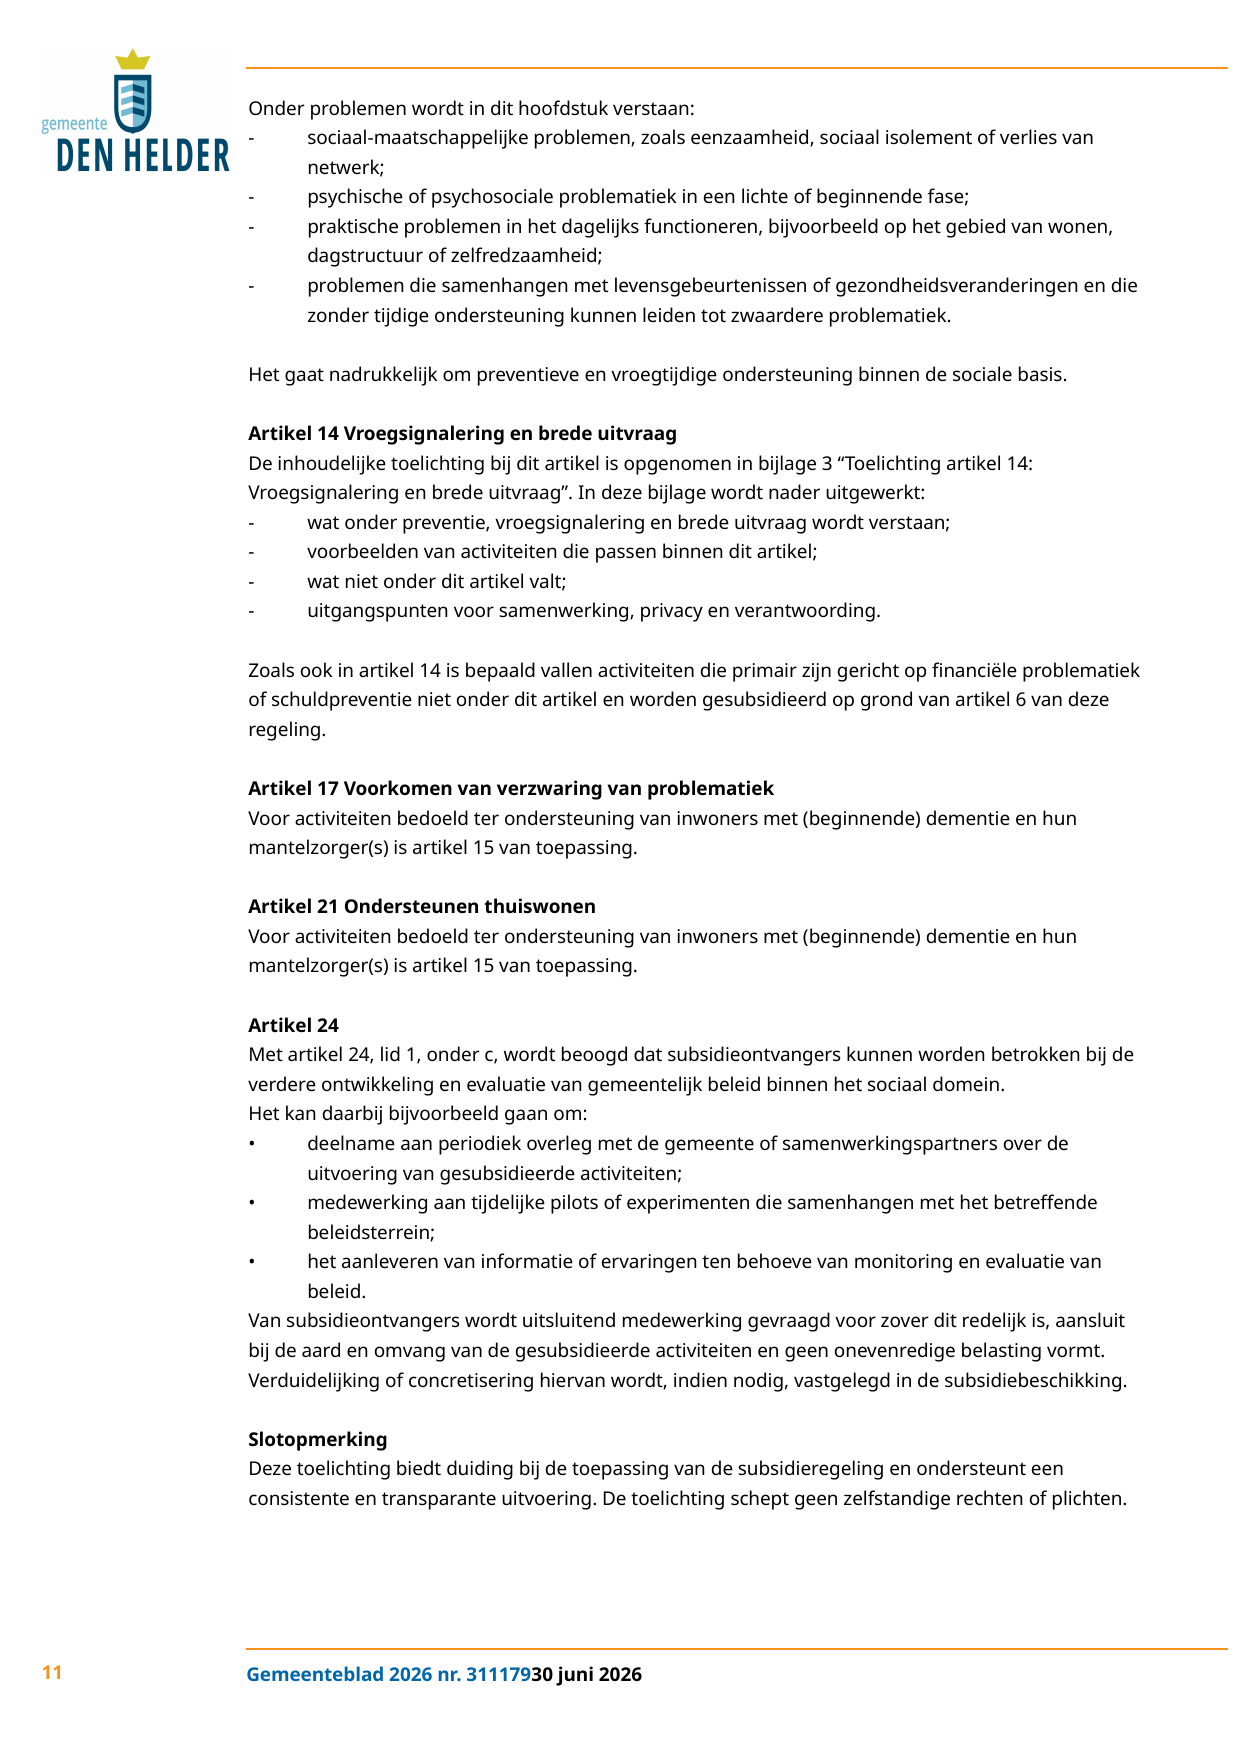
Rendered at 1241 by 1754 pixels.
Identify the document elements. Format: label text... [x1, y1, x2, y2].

text Artikel 24 [248, 1012, 1152, 1038]
picture [100, 154, 106, 172]
text Het gaat nadrukkelijk om preventieve en vroegtijdige ondersteuning binnen de sociale basis. [248, 361, 1152, 387]
list medewerking aan tijdelijke pilots of experimenten die samenhangen met het betreffende beleidsterrein; [248, 1189, 1152, 1245]
text Artikel 21 Ondersteunen thuiswonen [248, 893, 1152, 919]
text Van subsidieontvangers wordt uitsluitend medewerking gevraagd voor zover dit redelijk is, aansluit bij de aard en omvang van de gesubsidieerde activiteiten en geen onevenredige belasting vormt. Verduidelijking of concretisering hiervan wordt, indien nodig, vastgelegd in de subsidiebeschikking. [248, 1308, 1152, 1393]
list problemen die samenhangen met levensgebeurtenissen of gezondheidsveranderingen en die zonder tijdige ondersteuning kunnen leiden tot zwaardere problematiek. [248, 272, 1152, 328]
list sociaal‑maatschappelijke problemen, zoals eenzaamheid, sociaal isolement of verlies van netwerk; [248, 124, 1152, 180]
text Deze toelichting biedt duiding bij de toepassing van de subsidieregeling en ondersteunt een consistente en transparante uitvoering. De toelichting schept geen zelfstandige rechten of plichten. [248, 1456, 1152, 1511]
text Onder problemen wordt in dit hoofdstuk verstaan: [248, 95, 1152, 121]
list psychische of psychosociale problematiek in een lichte of beginnende fase; [248, 183, 1152, 209]
list het aanleveren van informatie of ervaringen ten behoeve van monitoring en evaluatie van beleid. [248, 1248, 1152, 1304]
text Voor activiteiten bedoeld ter ondersteuning van inwoners met (beginnende) dementie en hun mantelzorger(s) is artikel 15 van toepassing. [248, 805, 1152, 860]
picture [63, 144, 68, 165]
picture [220, 160, 224, 172]
list voorbeelden van activiteiten die passen binnen dit artikel; [248, 538, 1152, 564]
list deelname aan periodiek overleg met de gemeente of samenwerkingspartners over de uitvoering van gesubsidieerde activiteiten; [248, 1130, 1152, 1186]
picture [41, 47, 231, 172]
text Voor activiteiten bedoeld ter ondersteuning van inwoners met (beginnende) dementie en hun mantelzorger(s) is artikel 15 van toepassing. [248, 923, 1152, 978]
text Het kan daarbij bijvoorbeeld gaan om: [248, 1101, 1152, 1126]
text Zoals ook in artikel 14 is bepaald vallen activiteiten die primair zijn gericht op financiële problematiek of schuldpreventie niet onder dit artikel en worden gesubsidieerd op grond van artikel 6 van deze regeling. [248, 657, 1152, 742]
text Artikel 17 Voorkomen van verzwaring van problematiek [248, 775, 1152, 801]
text De inhoudelijke toelichting bij dit artikel is opgenomen in bijlage 3 “Toelichting artikel 14: Vroegsignalering en brede uitvraag”. In deze bijlage wordt nader uitgewerkt: [248, 450, 1152, 505]
picture [182, 144, 187, 165]
list praktische problemen in het dagelijks functioneren, bijvoorbeeld op het gebied van wonen, dagstructuur of zelfredzaamheid; [248, 213, 1152, 268]
text Slotopmerking [248, 1426, 1152, 1452]
text Artikel 14 Vroegsignalering en brede uitvraag [248, 420, 1152, 446]
list wat onder preventie, vroegsignalering en brede uitvraag wordt verstaan; [248, 509, 1152, 535]
text Met artikel 24, lid 1, onder c, wordt beoogd dat subsidieontvangers kunnen worden betrokken bij de verdere ontwikkeling en evaluatie van gemeentelijk beleid binnen het sociaal domein. [248, 1041, 1152, 1097]
list wat niet onder dit artikel valt; [248, 568, 1152, 594]
list uitgangspunten voor samenwerking, privacy en verantwoording. [248, 598, 1152, 623]
picture [130, 157, 135, 172]
